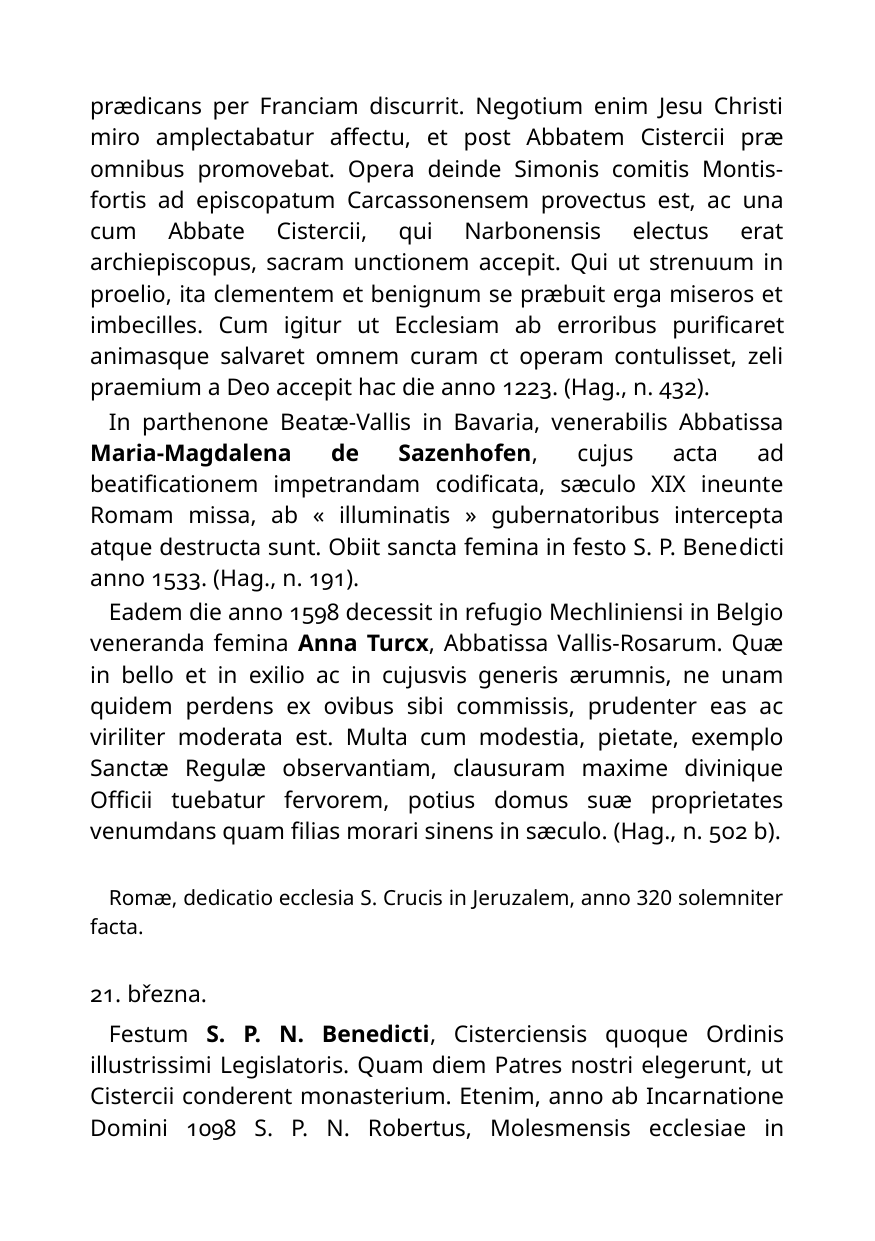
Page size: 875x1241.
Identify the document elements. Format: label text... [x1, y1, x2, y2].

text 21. března. [90, 977, 784, 1009]
text prædicans per Franciam discurrit. Negotium enim Jesu Christi miro amplectabatur affectu, et post Abbatem Cistercii præ omnibus promovebat. Opera deinde Simonis comitis Montis-fortis ad episcopatum Carcassonensem provectus est, ac una cum Abbate Cistercii, qui Narbonensis electus erat archiepiscopus, sacram unctionem accepit. Qui ut strenuum in proelio, ita clementem et benignum se præbuit erga miseros et imbecilles. Cum igitur ut Ecclesiam ab erroribus purifica­ret animasque salvaret omnem curam ct operam contulisset, zeli praemium a Deo accepit hac die anno 1223. (Hag., n. 432). [90, 90, 784, 402]
text Eadem die anno 1598 decessit in refugio Mechliniensi in Belgio veneranda femina Anna Turcx, Abbatissa Vallis-Rosarum. Quæ in bello et in exilio ac in cujusvis generis ærumnis, ne unam quidem perdens ex ovibus sibi commissis, prudenter eas ac viriliter moderata est. Multa cum modestia, pietate, exemplo Sanctæ Regulæ observantiam, clausuram maxime divinique Officii tuebatur fervorem, potius domus suæ proprietates venumdans quam filias morari sinens in sæculo. (Hag., n. 5o2 b). [90, 596, 784, 846]
text Festum S. P. N. Benedicti, Cisterciensis quoque Ordinis illustrissimi Legislatoris. Quam diem Patres nostri elegerunt, ut Cistercii conderent monasterium. Etenim, anno ab Incar­natione Domini 1098 S. P. N. Robertus, Molesmensis eccle­siae in [90, 1018, 784, 1143]
text Romæ, dedicatio ecclesia S. Crucis in Jeruzalem, anno 320 solemniter facta. [90, 883, 784, 940]
text In parthenone Beatæ-Vallis in Bavaria, venerabilis Abbatissa Maria-Magdalena de Sazenhofen, cujus acta ad beatificationem impetrandam codificata, sæculo XIX ineunte Romam missa, ab « illuminatis » gubernatoribus intercepta atque destructa sunt. Obiit sancta femina in festo S. P. Bene­dicti anno 1533. (Hag., n. 191). [90, 406, 784, 593]
